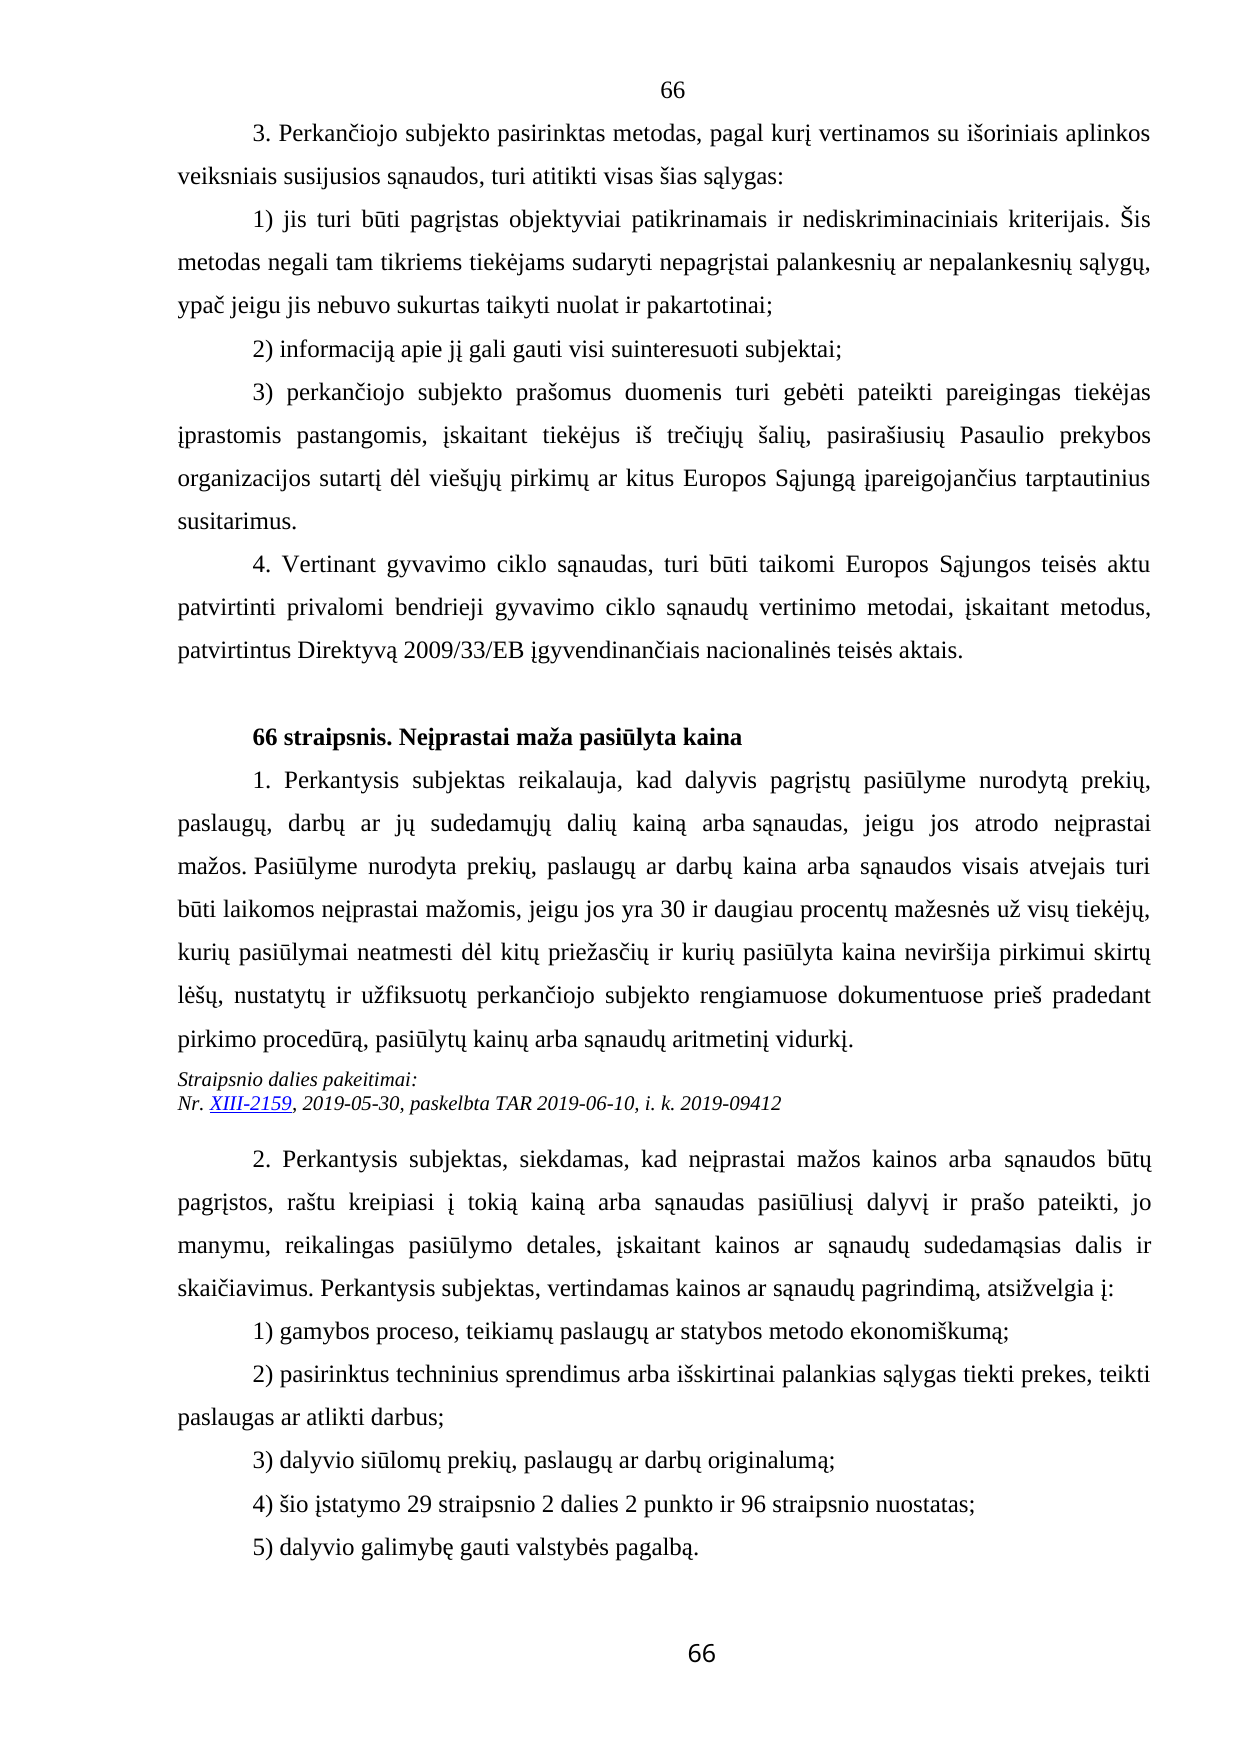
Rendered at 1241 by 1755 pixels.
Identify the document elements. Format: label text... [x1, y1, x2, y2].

text Straipsnio dalies pakeitimai: [177, 1067, 1152, 1091]
text 3) perkančiojo subjekto prašomus duomenis turi gebėti pateikti pareigingas tiekėjas įprastomis pastangomis, įskaitant tiekėjus iš trečiųjų šalių, pasirašiusių Pasaulio prekybos organizacijos sutartį dėl viešųjų pirkimų ar kitus Europos Sąjungą įpareigojančius tarptautinius susitarimus. [177, 377, 1152, 535]
text Nr. XIII-2159, 2019-05-30, paskelbta TAR 2019-06-10, i. k. 2019-09412 [177, 1091, 1152, 1115]
text 2) informaciją apie jį gali gauti visi suinteresuoti subjektai; [177, 334, 1152, 362]
text 1. Perkantysis subjektas reikalauja, kad dalyvis pagrįstų pasiūlyme nurodytą prekių, paslaugų, darbų ar jų sudedamųjų dalių kainą arba sąnaudas, jeigu jos atrodo neįprastai mažos. Pasiūlyme nurodyta prekių, paslaugų ar darbų kaina arba sąnaudos visais atvejais turi būti laikomos neįprastai mažomis, jeigu jos yra 30 ir daugiau procentų mažesnės už visų tiekėjų, kurių pasiūlymai neatmesti dėl kitų priežasčių ir kurių pasiūlyta kaina neviršija pirkimui skirtų lėšų, nustatytų ir užfiksuotų perkančiojo subjekto rengiamuose dokumentuose prieš pradedant pirkimo procedūrą, pasiūlytų kainų arba sąnaudų aritmetinį vidurkį. [177, 765, 1152, 1052]
text 2) pasirinktus techninius sprendimus arba išskirtinai palankias sąlygas tiekti prekes, teikti paslaugas ar atlikti darbus; [177, 1359, 1152, 1431]
text 1) gamybos proceso, teikiamų paslaugų ar statybos metodo ekonomiškumą; [177, 1316, 1152, 1345]
text 2. Perkantysis subjektas, siekdamas, kad neįprastai mažos kainos arba sąnaudos būtų pagrįstos, raštu kreipiasi į tokią kainą arba sąnaudas pasiūliusį dalyvį ir prašo pateikti, jo manymu, reikalingas pasiūlymo detales, įskaitant kainos ar sąnaudų sudedamąsias dalis ir skaičiavimus. Perkantysis subjektas, vertindamas kainos ar sąnaudų pagrindimą, atsižvelgia į: [177, 1144, 1152, 1302]
text 3. Perkančiojo subjekto pasirinktas metodas, pagal kurį vertinamos su išoriniais aplinkos veiksniais susijusios sąnaudos, turi atitikti visas šias sąlygas: [177, 118, 1152, 190]
text 66 straipsnis. Neįprastai maža pasiūlyta kaina [177, 722, 1152, 751]
text 1) jis turi būti pagrįstas objektyviai patikrinamais ir nediskriminaciniais kriterijais. Šis metodas negali tam tikriems tiekėjams sudaryti nepagrįstai palankesnių ar nepalankesnių sąlygų, ypač jeigu jis nebuvo sukurtas taikyti nuolat ir pakartotinai; [177, 204, 1152, 319]
text 4. Vertinant gyvavimo ciklo sąnaudas, turi būti taikomi Europos Sąjungos teisės aktu patvirtinti privalomi bendrieji gyvavimo ciklo sąnaudų vertinimo metodai, įskaitant metodus, patvirtintus Direktyvą 2009/33/EB įgyvendinančiais nacionalinės teisės aktais. [177, 549, 1152, 664]
text 5) dalyvio galimybę gauti valstybės pagalbą. [177, 1532, 1152, 1561]
text 4) šio įstatymo 29 straipsnio 2 dalies 2 punkto ir 96 straipsnio nuostatas; [177, 1489, 1152, 1517]
text 3) dalyvio siūlomų prekių, paslaugų ar darbų originalumą; [177, 1446, 1152, 1474]
